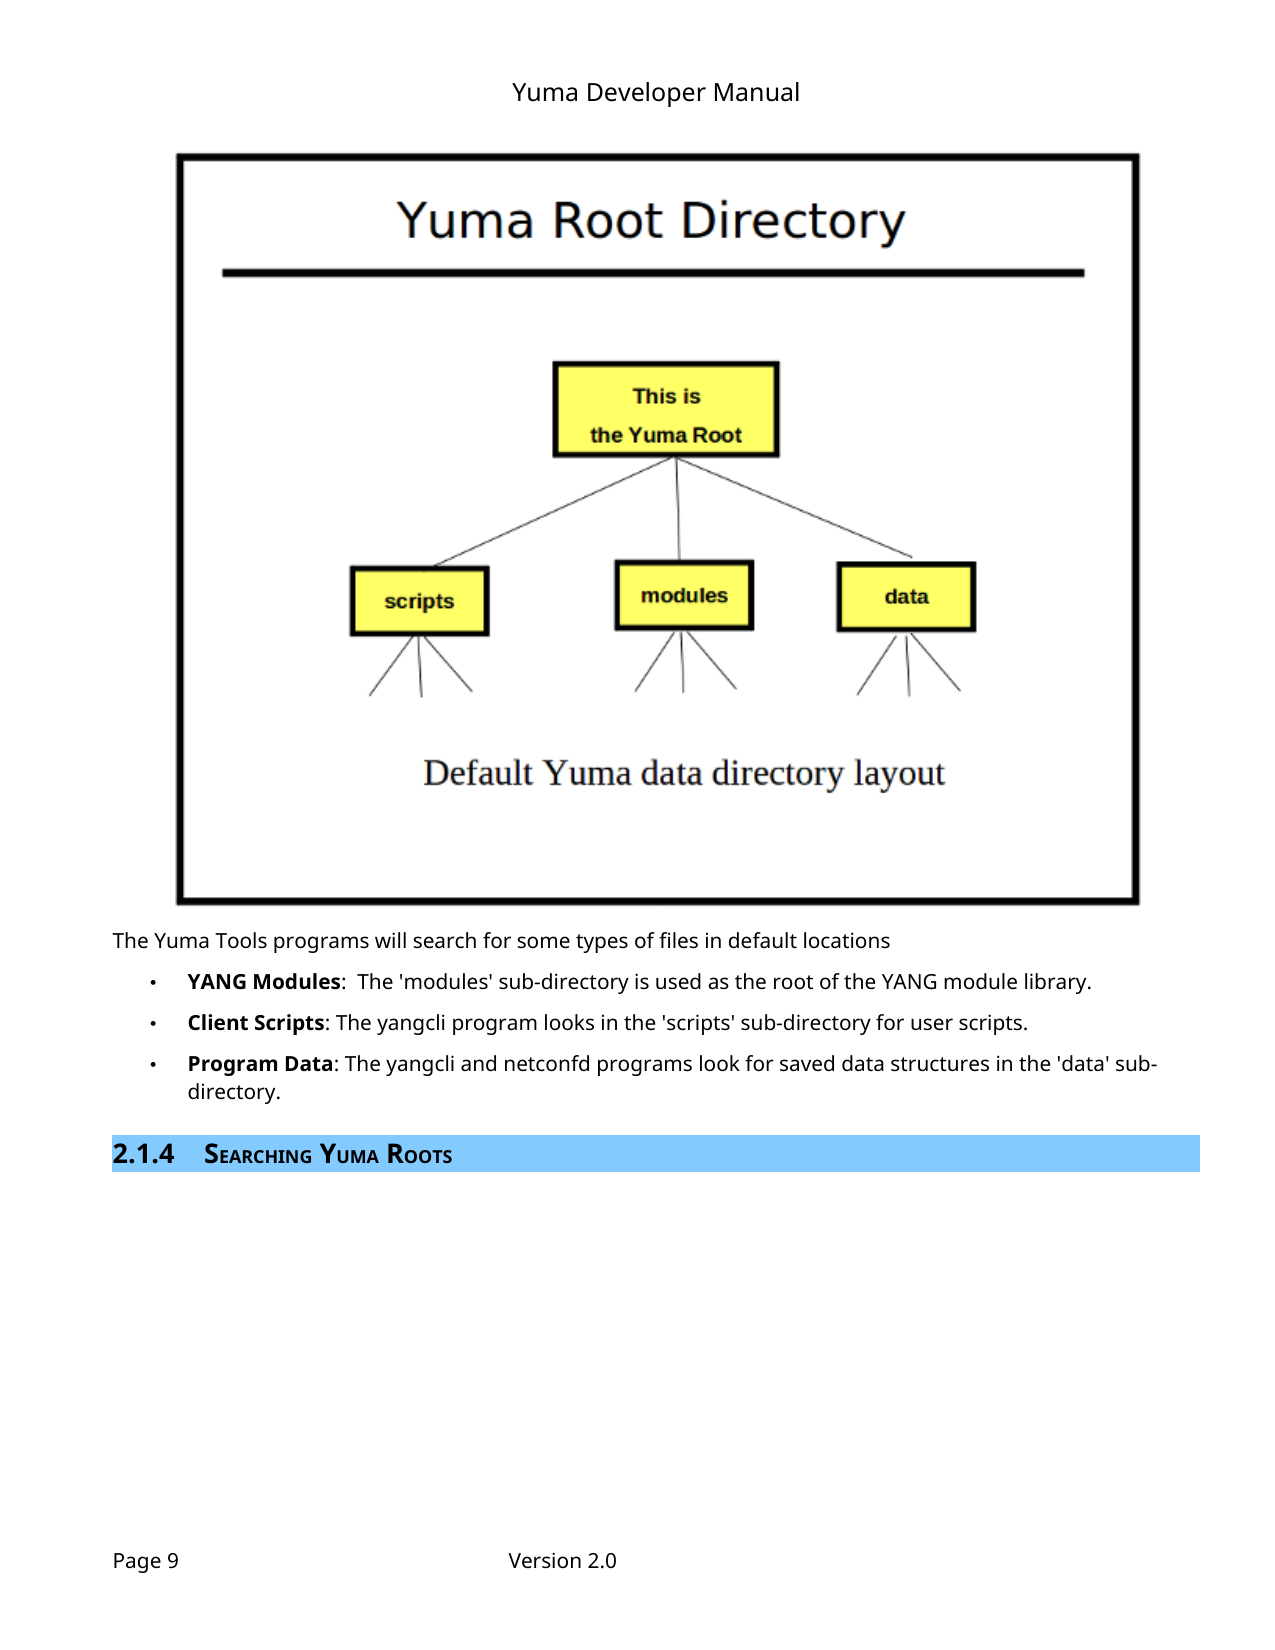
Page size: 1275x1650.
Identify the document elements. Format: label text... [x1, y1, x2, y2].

list YANG Modules: The 'modules' sub-directory is used as the root of the YANG module library. [150, 967, 1200, 995]
picture [147, 138, 1166, 926]
text The Yuma Tools programs will search for some types of files in default locations [112, 870, 1200, 954]
list Program Data: The yangcli and netconfd programs look for saved data structures in the 'data' sub-directory. [150, 1049, 1200, 1106]
subtitle Searching Yuma Roots [112, 1135, 1200, 1172]
list Client Scripts: The yangcli program looks in the 'scripts' sub-directory for user scripts. [150, 1008, 1200, 1036]
